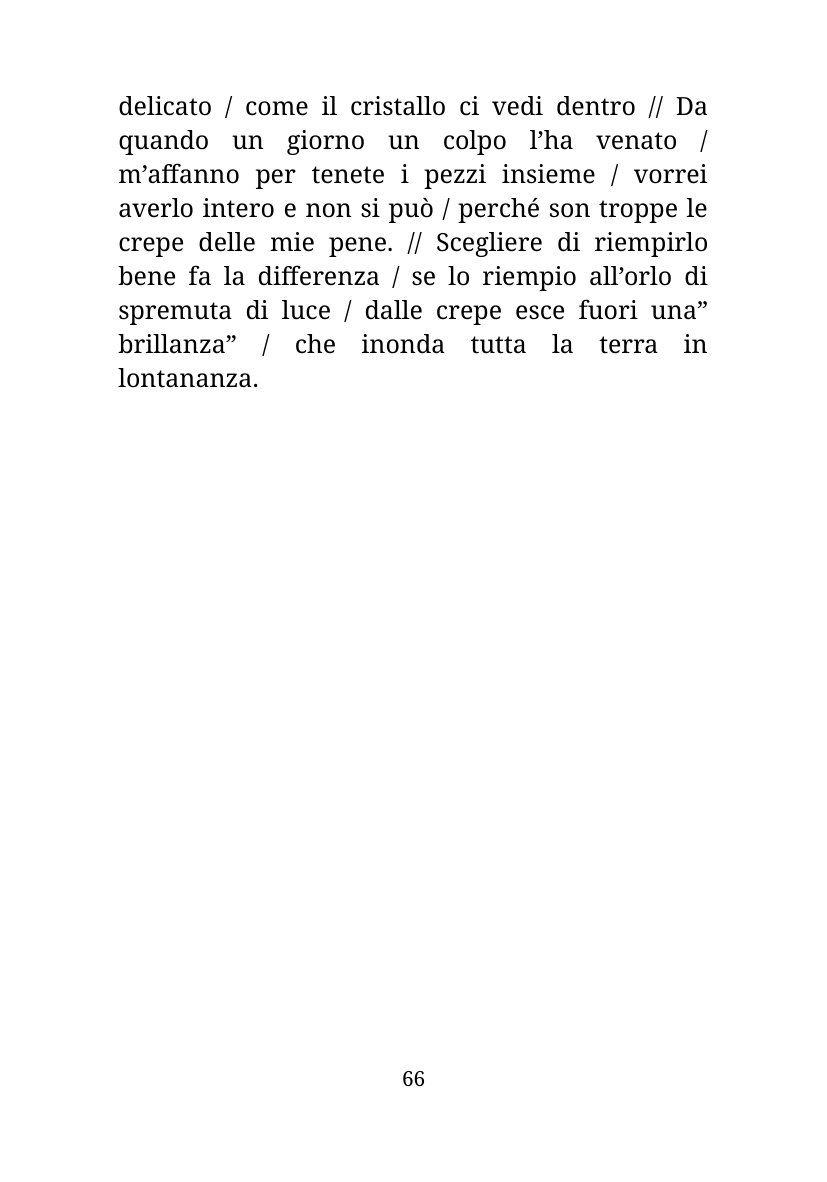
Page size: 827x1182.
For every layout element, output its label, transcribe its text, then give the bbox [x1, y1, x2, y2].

text delicato / come il cristallo ci vedi dentro // Da quando un giorno un colpo l’ha venato / m’affanno per tenete i pezzi insieme / vorrei averlo intero e non si può / perché son troppe le crepe delle mie pene. // Scegliere di riempirlo bene fa la differenza / se lo riempio all’orlo di spremuta di luce / dalle crepe esce fuori una” brillanza” / che inonda tutta la terra in lontananza. [118, 88, 709, 395]
